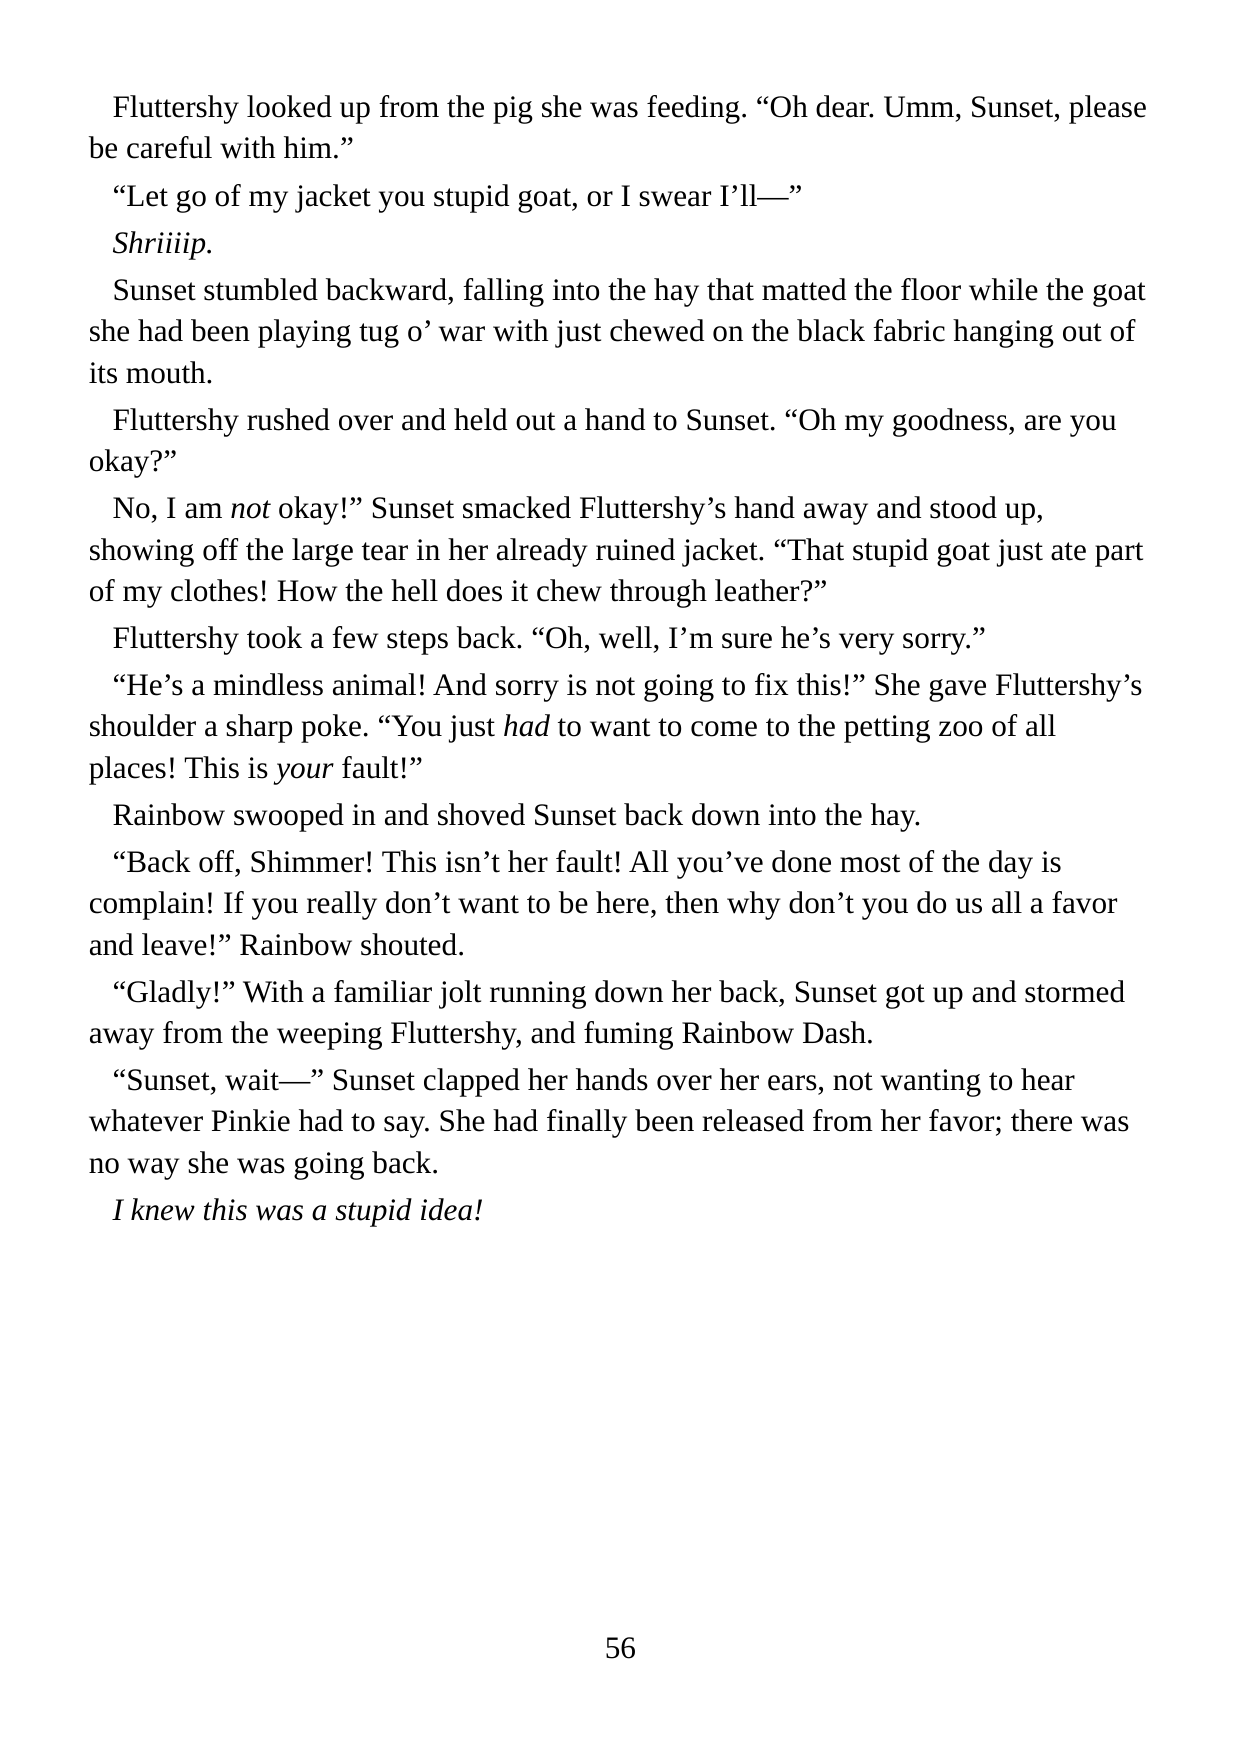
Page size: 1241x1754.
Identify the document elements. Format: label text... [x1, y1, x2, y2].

text Rainbow swooped in and shoved Sunset back down into the hay. [88, 796, 1152, 832]
text “Sunset, wait—” Sunset clapped her hands over her ears, not wanting to hear whatever Pinkie had to say. She had finally been released from her favor; there was no way she was going back. [88, 1061, 1152, 1180]
text Shriiiip. [88, 224, 1152, 260]
text “He’s a mindless animal! And sorry is not going to fix this!” She gave Fluttershy’s shoulder a sharp poke. “You just had to want to come to the petting zoo of all places! This is your fault!” [88, 666, 1152, 785]
text Fluttershy took a few steps back. “Oh, well, I’m sure he’s very sorry.” [88, 619, 1152, 655]
text “Back off, Shimmer! This isn’t her fault! All you’ve done most of the day is complain! If you really don’t want to be here, then why don’t you do us all a favor and leave!” Rainbow shouted. [88, 843, 1152, 962]
text No, I am not okay!” Sunset smacked Fluttershy’s hand away and stood up, showing off the large tear in her already ruined jacket. “That stupid goat just ate part of my clothes! How the hell does it chew through leather?” [88, 489, 1152, 608]
text Fluttershy looked up from the pig she was feeding. “Oh dear. Umm, Sunset, please be careful with him.” [88, 88, 1152, 166]
text “Gladly!” With a familiar jolt running down her back, Sunset got up and stormed away from the weeping Fluttershy, and fuming Rainbow Dash. [88, 973, 1152, 1050]
text Sunset stumbled backward, falling into the hay that matted the floor while the goat she had been playing tug o’ war with just chewed on the black fabric hanging out of its mouth. [88, 271, 1152, 390]
text Fluttershy rushed over and held out a hand to Sunset. “Oh my goodness, are you okay?” [88, 401, 1152, 478]
text “Let go of my jacket you stupid goat, or I swear I’ll—” [88, 177, 1152, 213]
text I knew this was a stupid idea! [88, 1191, 1152, 1227]
